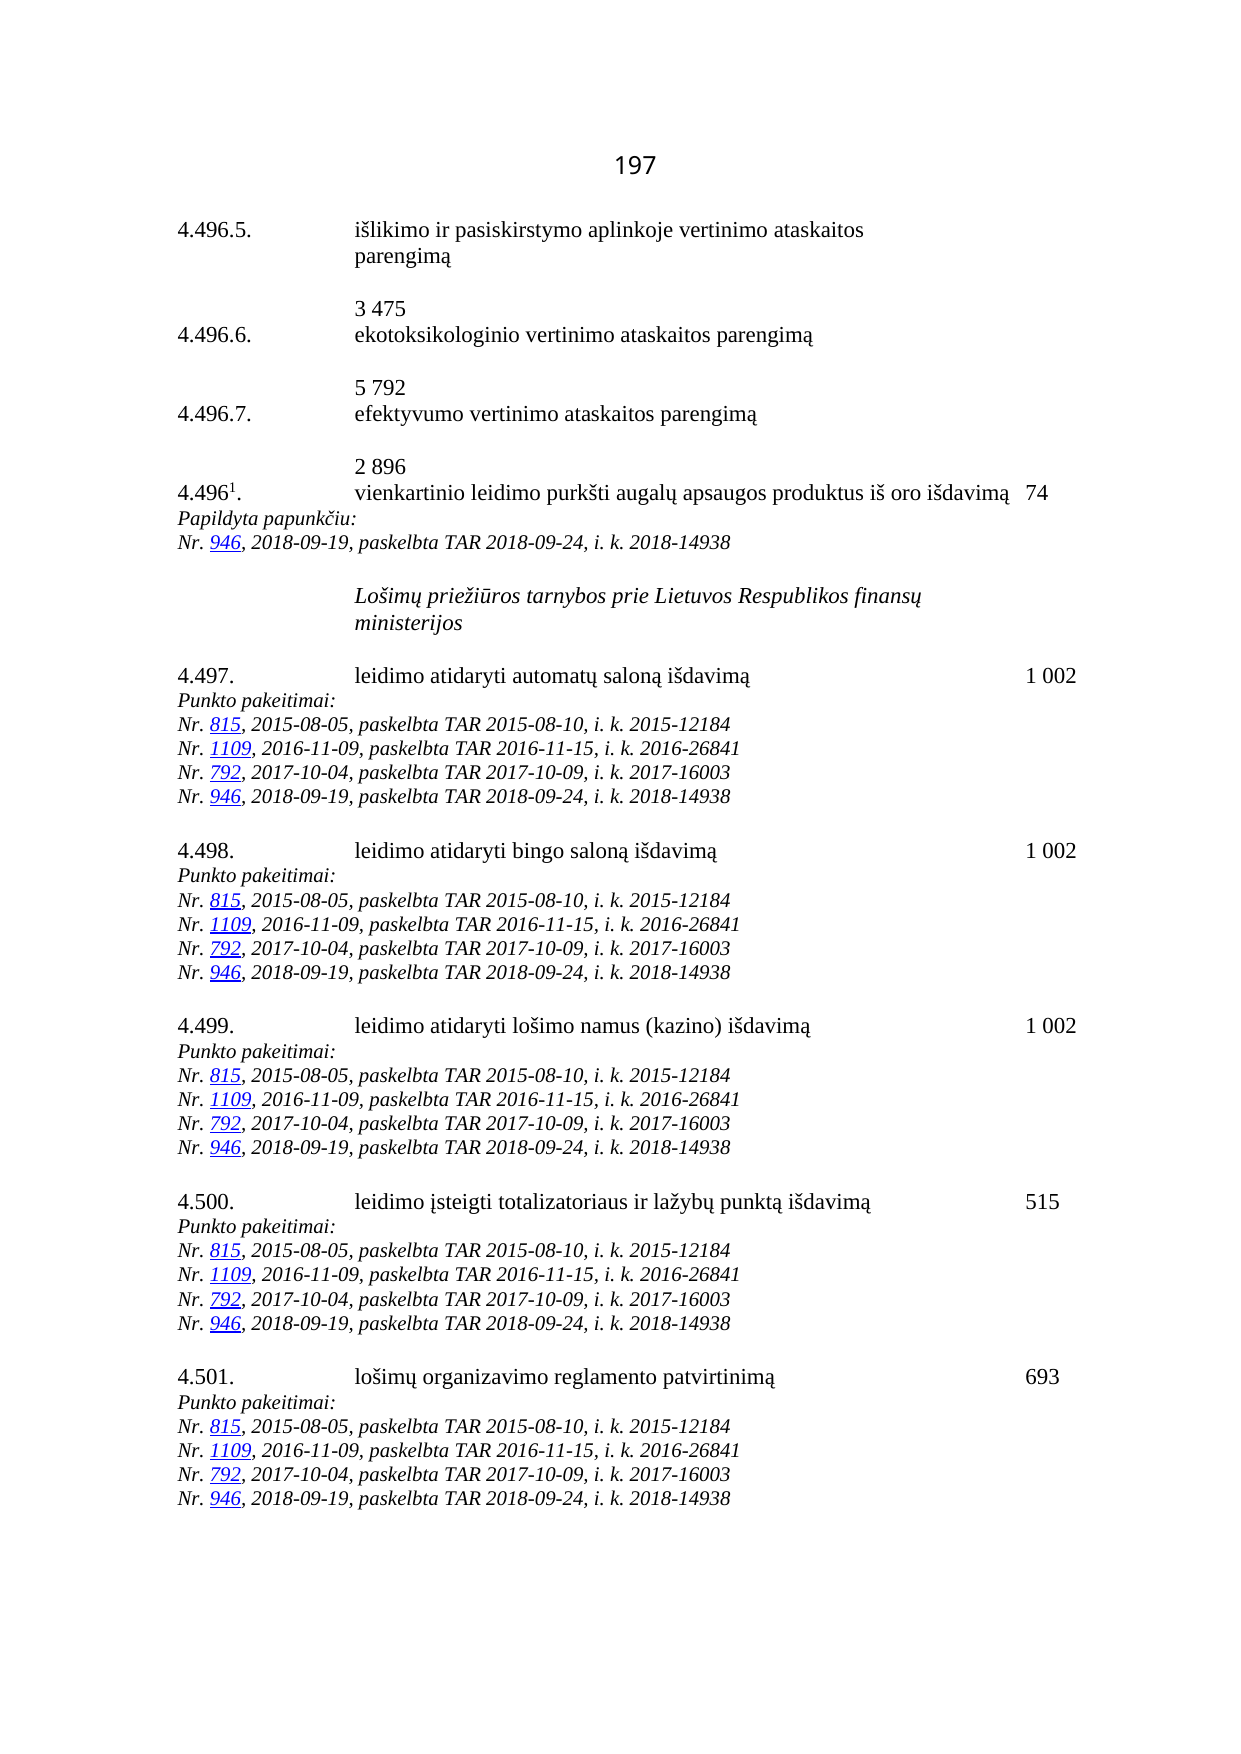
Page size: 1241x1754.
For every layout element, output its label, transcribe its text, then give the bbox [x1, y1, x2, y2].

text 4.501. lošimų organizavimo reglamento patvirtinimą 693 [177, 1363, 1093, 1390]
text Nr. 792, 2017-10-04, paskelbta TAR 2017-10-09, i. k. 2017-16003 [177, 1462, 1093, 1486]
text Punkto pakeitimai: [177, 863, 1093, 887]
text Nr. 1109, 2016-11-09, paskelbta TAR 2016-11-15, i. k. 2016-26841 [177, 736, 1093, 760]
text Papildyta papunkčiu: [177, 506, 1093, 530]
text Nr. 1109, 2016-11-09, paskelbta TAR 2016-11-15, i. k. 2016-26841 [177, 1262, 1093, 1286]
text Nr. 815, 2015-08-05, paskelbta TAR 2015-08-10, i. k. 2015-12184 [177, 887, 1093, 912]
text Nr. 792, 2017-10-04, paskelbta TAR 2017-10-09, i. k. 2017-16003 [177, 1111, 1093, 1135]
text Nr. 946, 2018-09-19, paskelbta TAR 2018-09-24, i. k. 2018-14938 [177, 1486, 1093, 1510]
text Nr. 1109, 2016-11-09, paskelbta TAR 2016-11-15, i. k. 2016-26841 [177, 912, 1093, 936]
text Punkto pakeitimai: [177, 1390, 1093, 1414]
text 4.496.6. ekotoksikologinio vertinimo ataskaitos parengimą 5 792 [177, 321, 945, 400]
text Nr. 815, 2015-08-05, paskelbta TAR 2015-08-10, i. k. 2015-12184 [177, 1414, 1093, 1438]
text Nr. 792, 2017-10-04, paskelbta TAR 2017-10-09, i. k. 2017-16003 [177, 760, 1093, 784]
text Nr. 1109, 2016-11-09, paskelbta TAR 2016-11-15, i. k. 2016-26841 [177, 1438, 1093, 1462]
text Nr. 946, 2018-09-19, paskelbta TAR 2018-09-24, i. k. 2018-14938 [177, 1135, 1093, 1159]
text 4.4961. vienkartinio leidimo purkšti augalų apsaugos produktus iš oro išdavimą 74 [177, 479, 1093, 506]
text 4.497. leidimo atidaryti automatų saloną išdavimą 1 002 [177, 662, 1093, 688]
text Nr. 946, 2018-09-19, paskelbta TAR 2018-09-24, i. k. 2018-14938 [177, 530, 1093, 554]
text 4.498. leidimo atidaryti bingo saloną išdavimą 1 002 [177, 837, 1093, 863]
text Nr. 946, 2018-09-19, paskelbta TAR 2018-09-24, i. k. 2018-14938 [177, 784, 1093, 808]
text Nr. 792, 2017-10-04, paskelbta TAR 2017-10-09, i. k. 2017-16003 [177, 1286, 1093, 1311]
text 4.496.7. efektyvumo vertinimo ataskaitos parengimą 2 896 [177, 400, 945, 479]
text Punkto pakeitimai: [177, 1039, 1093, 1063]
text Nr. 1109, 2016-11-09, paskelbta TAR 2016-11-15, i. k. 2016-26841 [177, 1087, 1093, 1111]
text Lošimų priežiūros tarnybos prie Lietuvos Respublikos finansų ministerijos [354, 583, 945, 662]
text Nr. 815, 2015-08-05, paskelbta TAR 2015-08-10, i. k. 2015-12184 [177, 712, 1093, 736]
text Nr. 946, 2018-09-19, paskelbta TAR 2018-09-24, i. k. 2018-14938 [177, 1311, 1093, 1334]
text Punkto pakeitimai: [177, 688, 1093, 712]
text Nr. 946, 2018-09-19, paskelbta TAR 2018-09-24, i. k. 2018-14938 [177, 960, 1093, 984]
text 4.499. leidimo atidaryti lošimo namus (kazino) išdavimą 1 002 [177, 1012, 1093, 1039]
text Nr. 815, 2015-08-05, paskelbta TAR 2015-08-10, i. k. 2015-12184 [177, 1238, 1093, 1262]
text 4.496.5. išlikimo ir pasiskirstymo aplinkoje vertinimo ataskaitos parengimą 3 475 [177, 216, 945, 321]
text Nr. 792, 2017-10-04, paskelbta TAR 2017-10-09, i. k. 2017-16003 [177, 936, 1093, 960]
text 4.500. leidimo įsteigti totalizatoriaus ir lažybų punktą išdavimą 515 [177, 1188, 1093, 1214]
text Punkto pakeitimai: [177, 1214, 1093, 1238]
text Nr. 815, 2015-08-05, paskelbta TAR 2015-08-10, i. k. 2015-12184 [177, 1063, 1093, 1087]
